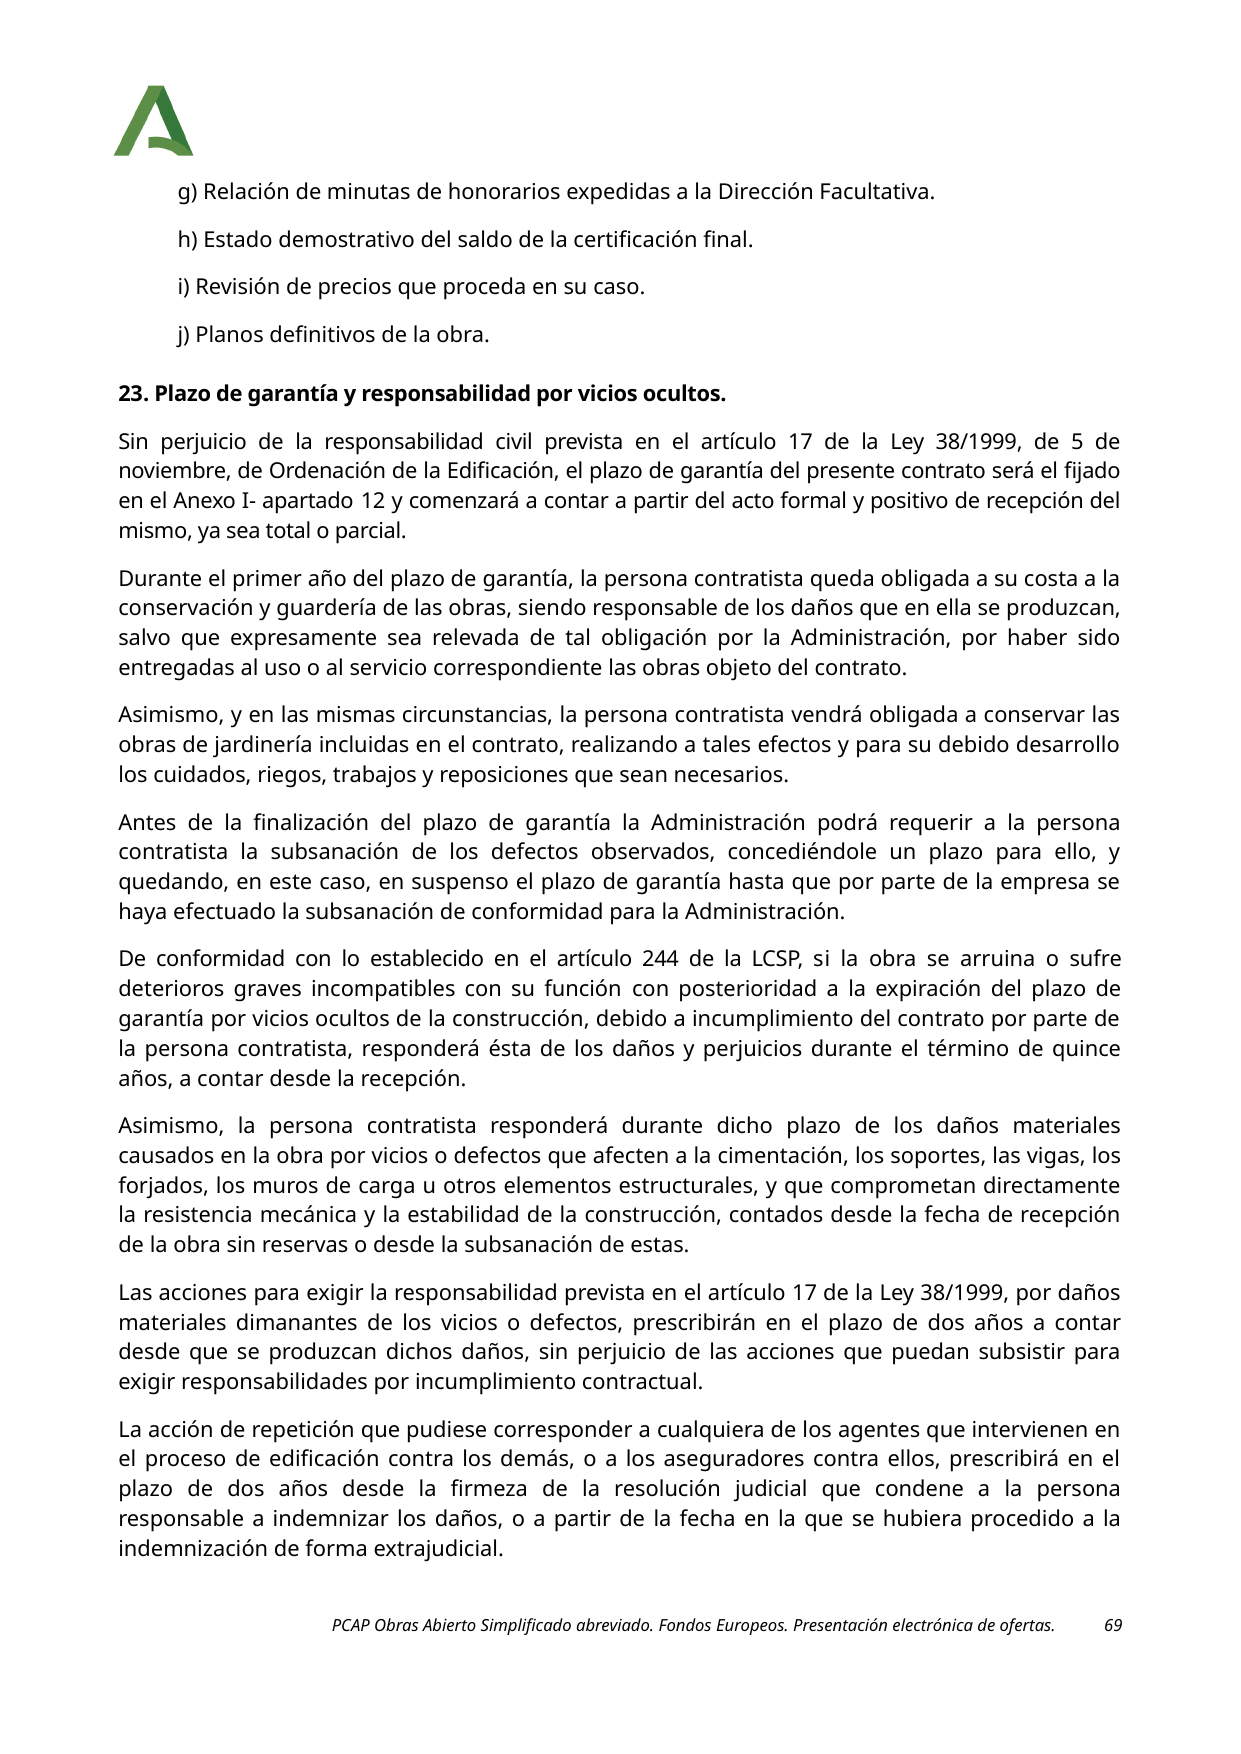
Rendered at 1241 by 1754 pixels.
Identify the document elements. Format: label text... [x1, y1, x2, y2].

text Asimismo, y en las mismas circunstancias, la persona contratista vendrá obligada a conservar las obras de jardinería incluidas en el contrato, realizando a tales efectos y para su debido desarrollo los cuidados, riegos, trabajos y reposiciones que sean necesarios. [118, 699, 1122, 789]
list j) Planos definitivos de la obra. [177, 319, 1122, 349]
list h) Estado demostrativo del saldo de la certificación final. [177, 224, 1122, 254]
text Las acciones para exigir la responsabilidad prevista en el artículo 17 de la Ley 38/1999, por daños materiales dimanantes de los vicios o defectos, prescribirán en el plazo de dos años a contar desde que se produzcan dichos daños, sin perjuicio de las acciones que puedan subsistir para exigir responsabilidades por incumplimiento contractual. [118, 1277, 1122, 1396]
text La acción de repetición que pudiese corresponder a cualquiera de los agentes que intervienen en el proceso de edificación contra los demás, o a los aseguradores contra ellos, prescribirá en el plazo de dos años desde la firmeza de la resolución judicial que condene a la persona responsable a indemnizar los daños, o a partir de la fecha en la que se hubiera procedido a la indemnización de forma extrajudicial. [118, 1413, 1122, 1562]
list i) Revisión de precios que proceda en su caso. [177, 271, 1122, 301]
list g) Relación de minutas de honorarios expedidas a la Dirección Facultativa. [177, 176, 1122, 206]
text Asimismo, la persona contratista responderá durante dicho plazo de los daños materiales causados en la obra por vicios o defectos que afecten a la cimentación, los soportes, las vigas, los forjados, los muros de carga u otros elementos estructurales, y que comprometan directamente la resistencia mecánica y la estabilidad de la construcción, contados desde la fecha de recepción de la obra sin reservas o desde la subsanación de estas. [118, 1110, 1122, 1259]
text Durante el primer año del plazo de garantía, la persona contratista queda obligada a su costa a la conservación y guardería de las obras, siendo responsable de los daños que en ella se produzcan, salvo que expresamente sea relevada de tal obligación por la Administración, por haber sido entregadas al uso o al servicio correspondiente las obras objeto del contrato. [118, 562, 1122, 682]
picture [109, 81, 198, 160]
text De conformidad con lo establecido en el artículo 244 de la LCSP, si la obra se arruina o sufre deterioros graves incompatibles con su función con posterioridad a la expiración del plazo de garantía por vicios ocultos de la construcción, debido a incumplimiento del contrato por parte de la persona contratista, responderá ésta de los daños y perjuicios durante el término de quince años, a contar desde la recepción. [118, 943, 1122, 1092]
text Sin perjuicio de la responsabilidad civil prevista en el artículo 17 de la Ley 38/1999, de 5 de noviembre, de Ordenación de la Edificación, el plazo de garantía del presente contrato será el fijado en el Anexo I- apartado 12 y comenzará a contar a partir del acto formal y positivo de recepción del mismo, ya sea total o parcial. [118, 426, 1122, 545]
subtitle 23. Plazo de garantía y responsabilidad por vicios ocultos. [118, 378, 1122, 408]
text Antes de la finalización del plazo de garantía la Administración podrá requerir a la persona contratista la subsanación de los defectos observados, concediéndole un plazo para ello, y quedando, en este caso, en suspenso el plazo de garantía hasta que por parte de la empresa se haya efectuado la subsanación de conformidad para la Administración. [118, 806, 1122, 926]
